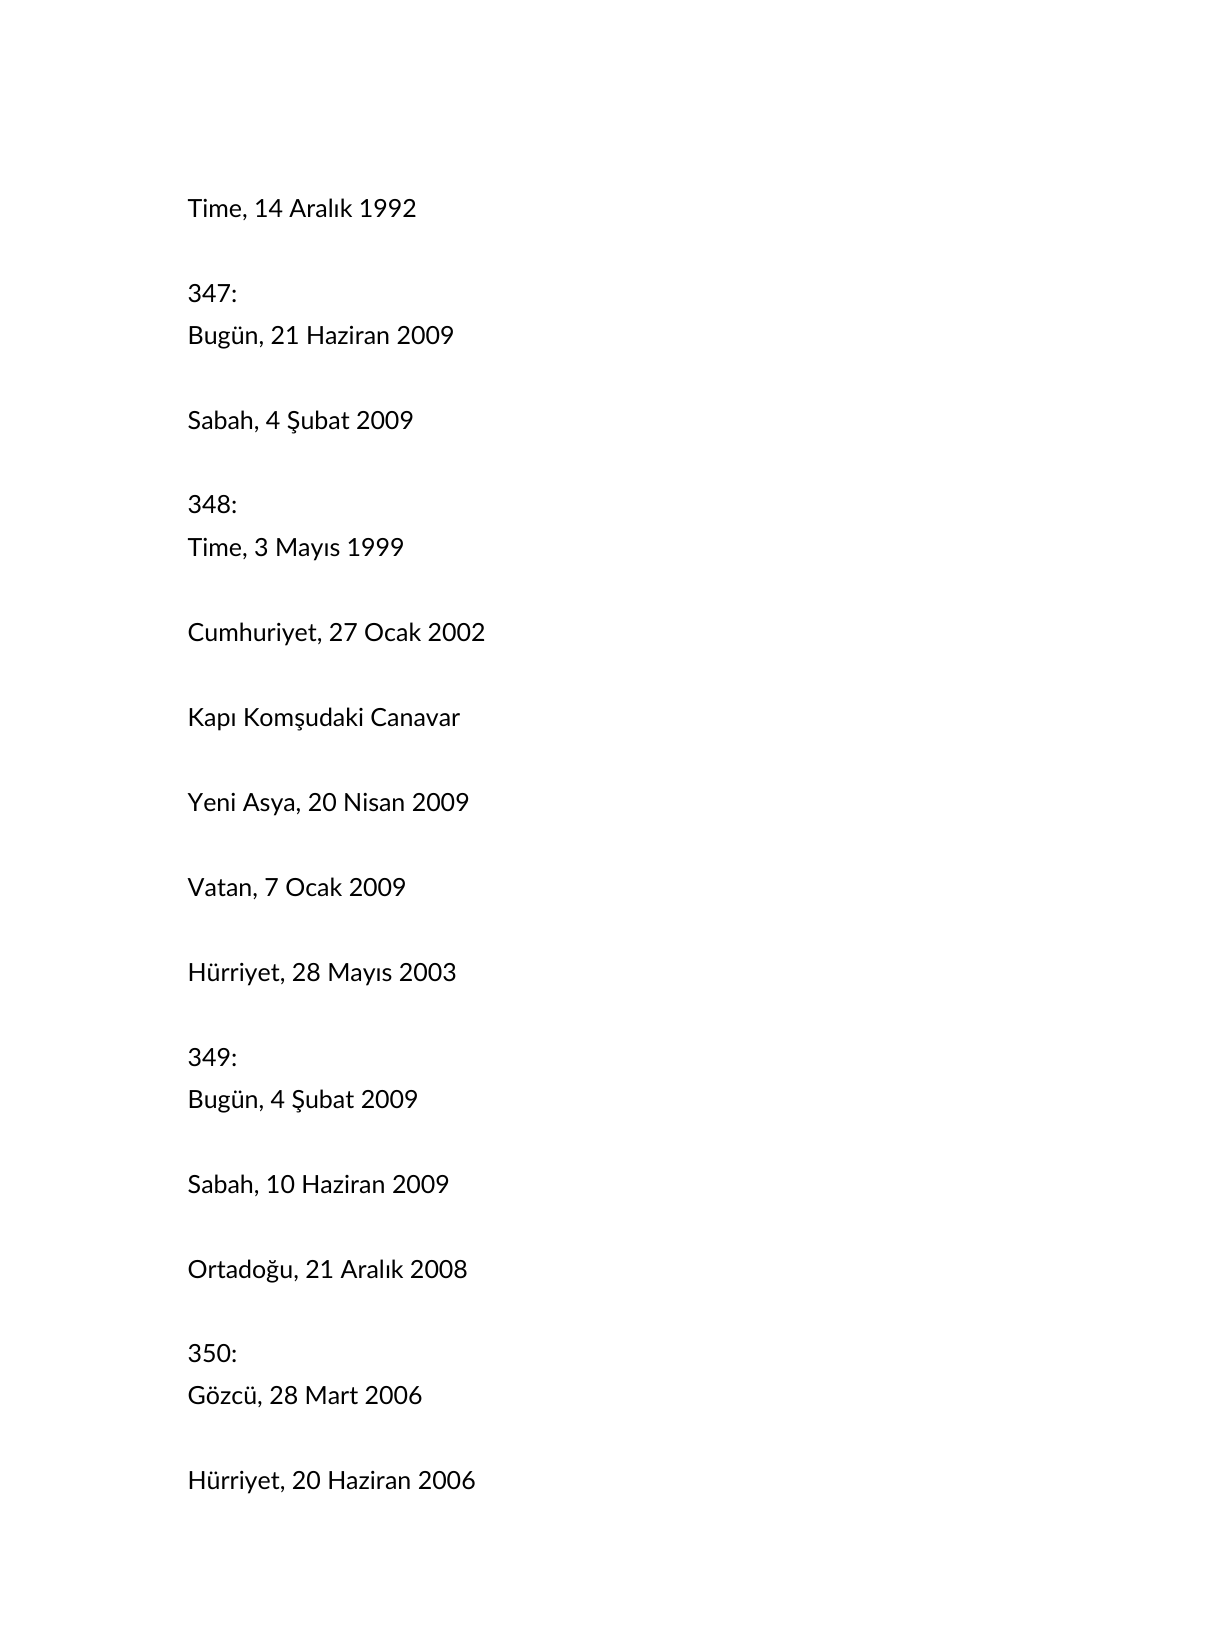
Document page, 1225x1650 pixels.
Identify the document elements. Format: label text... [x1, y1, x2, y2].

text Ortadoğu, 21 Aralık 2008 [187, 1254, 1037, 1284]
text 350: [187, 1337, 1037, 1367]
text 347: [187, 277, 1037, 307]
text 348: [187, 489, 1037, 519]
text Vatan, 7 Ocak 2009 [187, 871, 1037, 901]
text Hürriyet, 28 Mayıs 2003 [187, 956, 1037, 986]
text Yeni Asya, 20 Nisan 2009 [187, 786, 1037, 816]
text Gözcü, 28 Mart 2006 [187, 1380, 1037, 1410]
text Time, 14 Aralık 1992 [187, 192, 1037, 222]
text Bugün, 4 Şubat 2009 [187, 1084, 1037, 1114]
text 349: [187, 1041, 1037, 1071]
text Hürriyet, 20 Haziran 2006 [187, 1465, 1037, 1495]
text Time, 3 Mayıs 1999 [187, 531, 1037, 561]
text Kapı Komşudaki Canavar [187, 701, 1037, 731]
text Sabah, 4 Şubat 2009 [187, 405, 1037, 435]
text Sabah, 10 Haziran 2009 [187, 1169, 1037, 1199]
text Bugün, 21 Haziran 2009 [187, 320, 1037, 350]
text Cumhuriyet, 27 Ocak 2002 [187, 616, 1037, 646]
